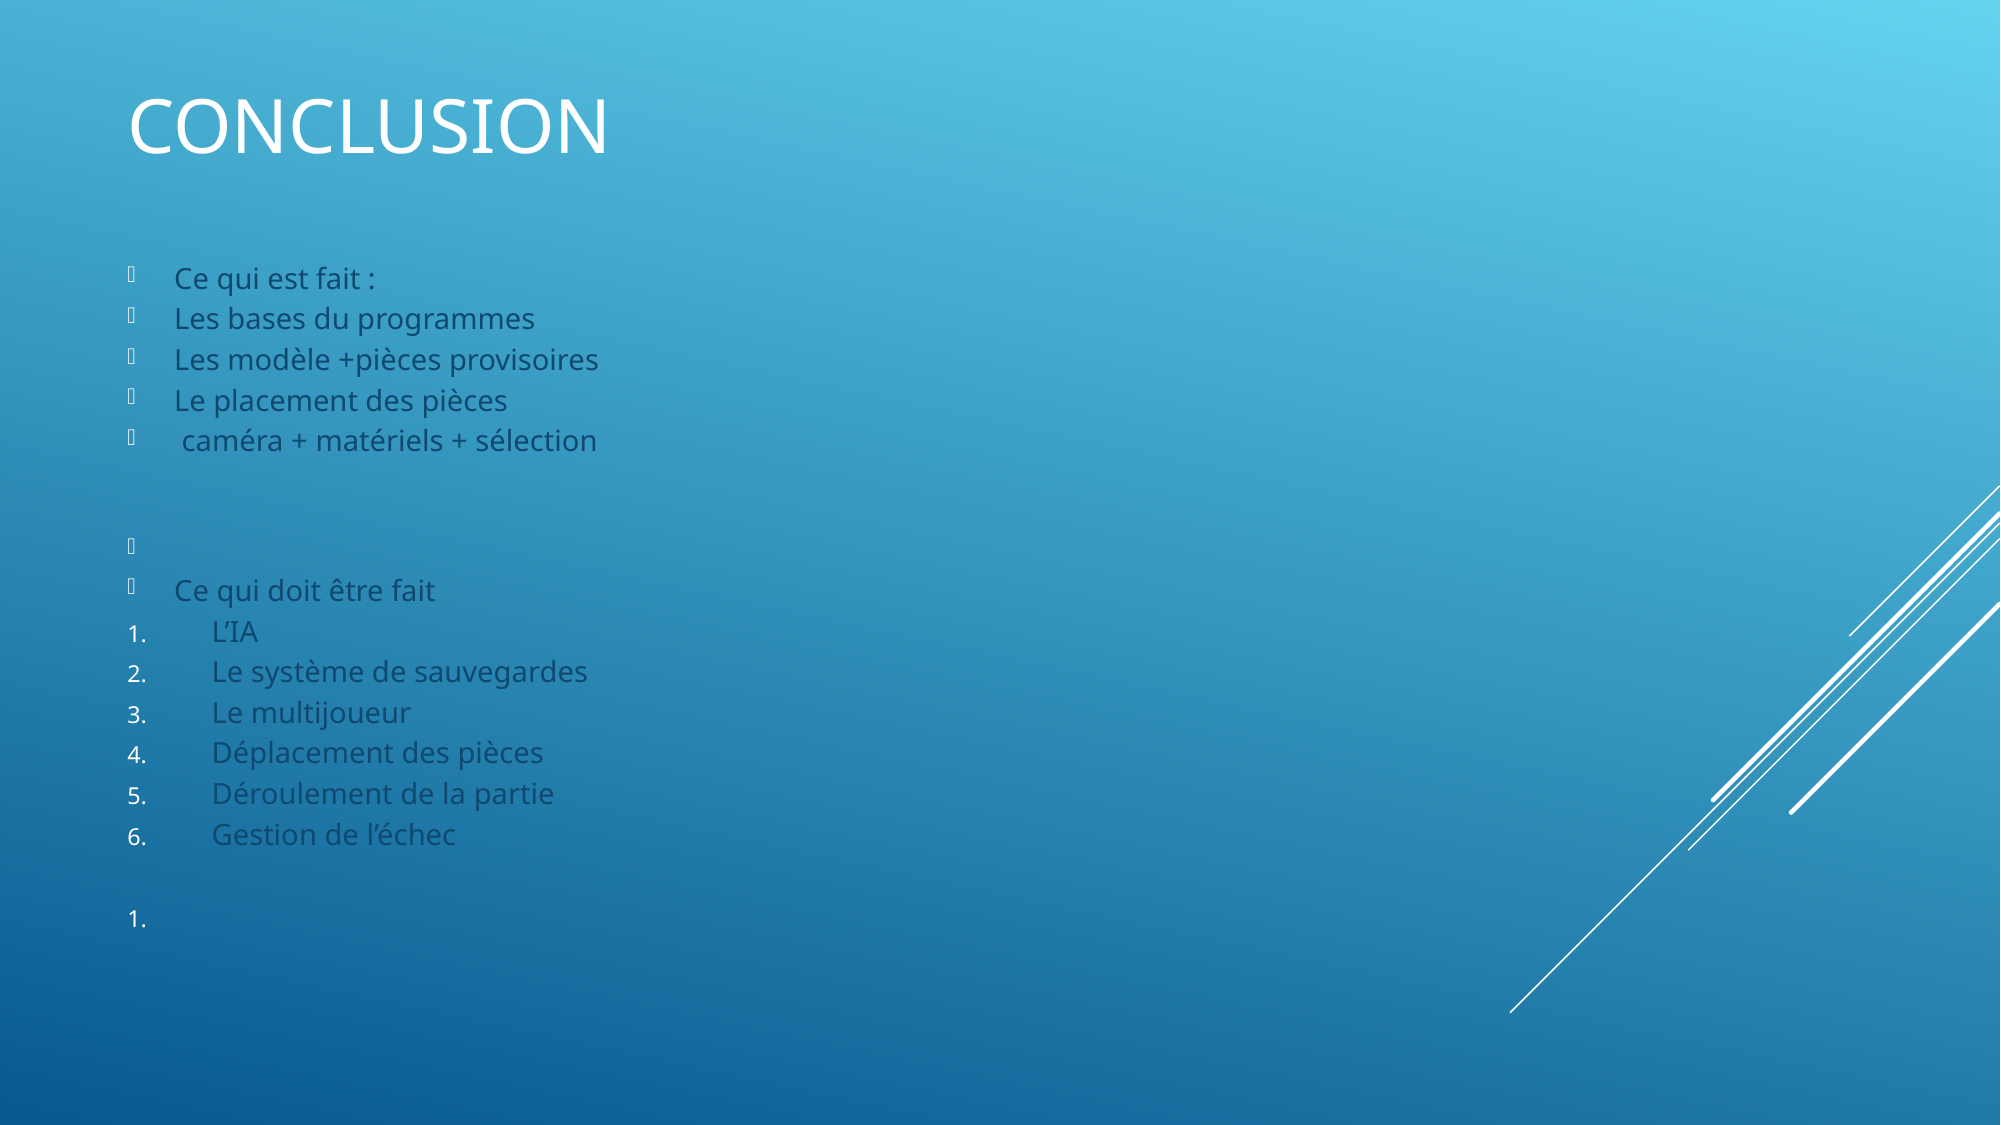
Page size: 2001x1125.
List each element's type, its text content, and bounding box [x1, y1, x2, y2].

title Conclusion [112, 0, 1513, 200]
list Ce qui est fait : Les bases du programmes Les modèle +pièces provisoires Le placement des pièces caméra + matériels + sélection Ce qui doit être fait L’IA Le système de sauvegardes Le multijoueur Déplacement des pièces Déroulement de la partie Gestion de l’échec [112, 200, 1513, 1002]
